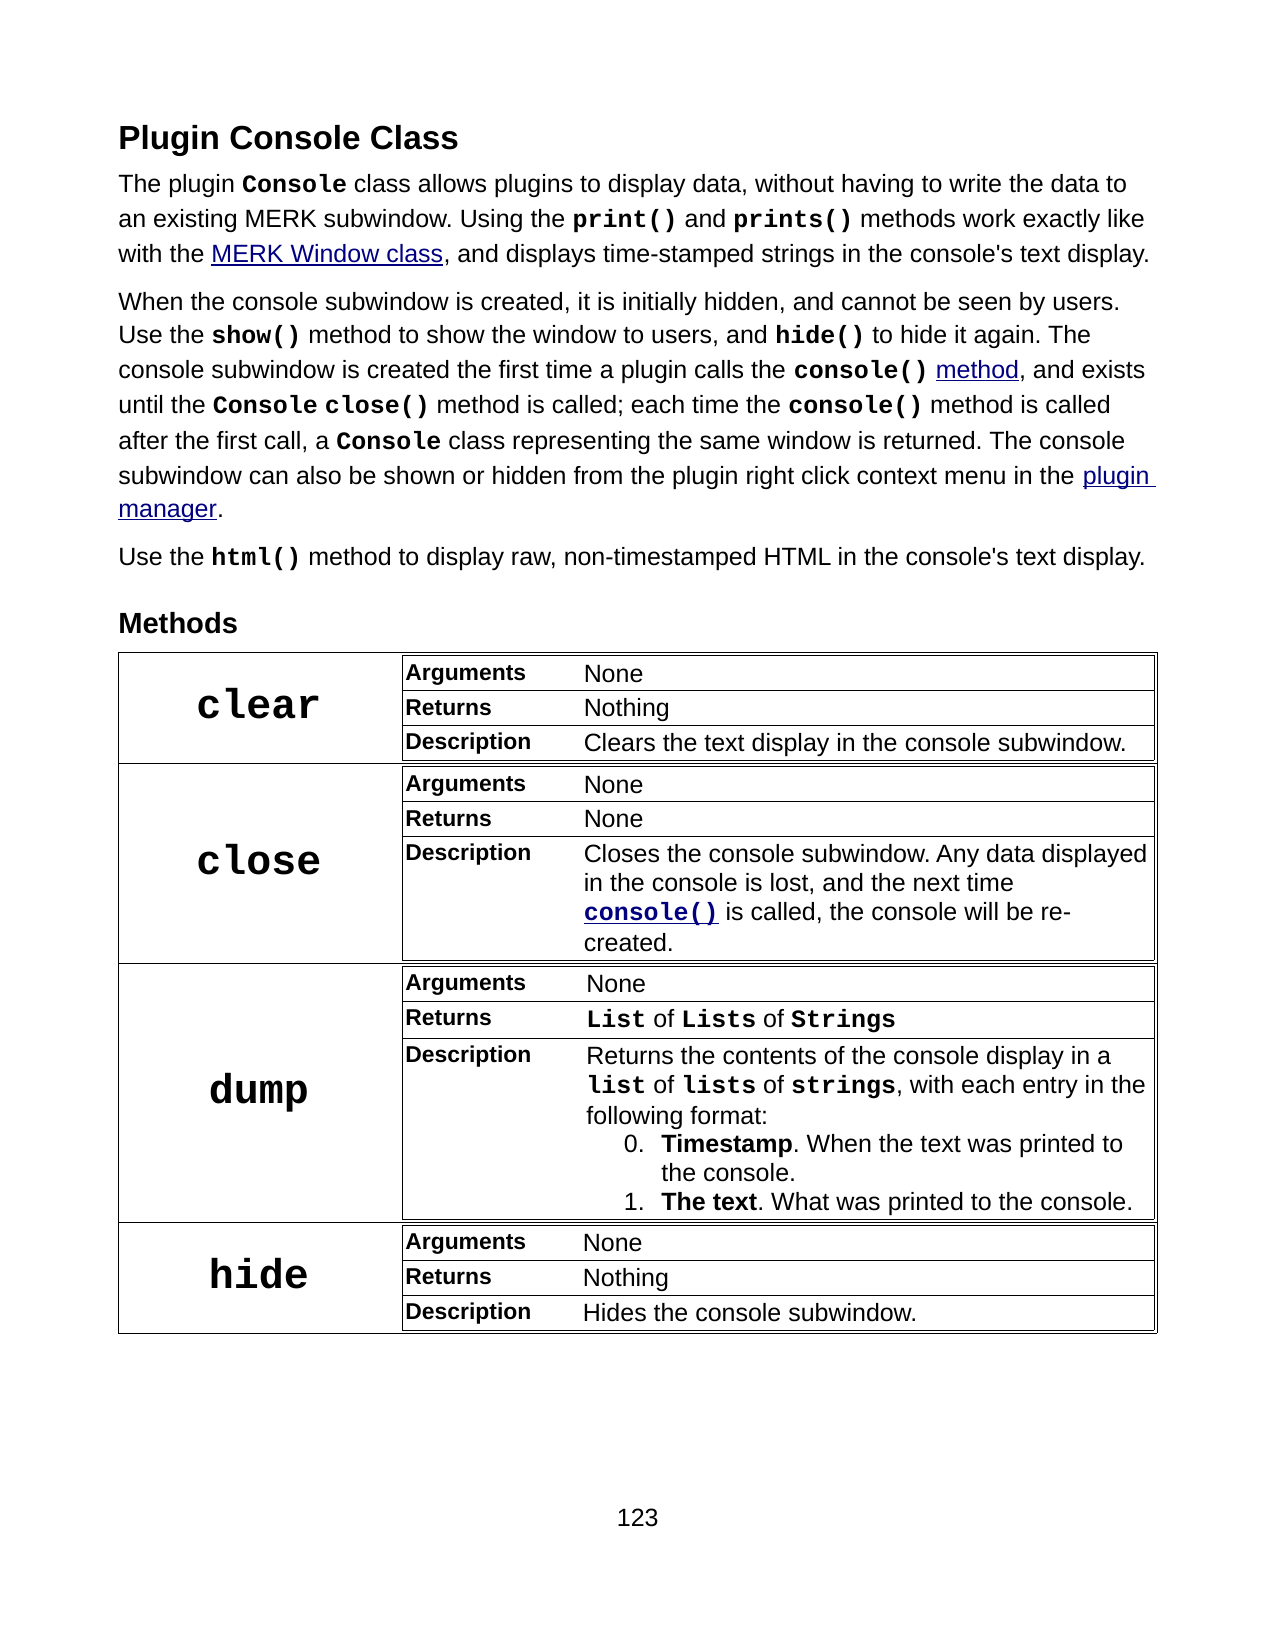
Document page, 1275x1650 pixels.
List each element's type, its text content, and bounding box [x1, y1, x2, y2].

table_header None [581, 656, 1154, 690]
table_cell hide [119, 1223, 399, 1333]
table_cell Nothing [580, 1261, 1154, 1295]
subtitle Plugin Console Class [118, 118, 1157, 157]
table_header None [583, 967, 1154, 1001]
table_cell Description [403, 726, 581, 760]
table_cell Returns the contents of the console display in a list of lists of strings, with each entry in the following format: Timestamp. When the text was printed to the console. The text. What was printed to the console. [583, 1039, 1154, 1219]
table_cell Closes the console subwindow. Any data displayed in the console is lost, and the next time console() is called, the console will be re-created. [581, 837, 1154, 959]
table_cell Clears the text display in the console subwindow. [581, 726, 1154, 760]
table_cell None [581, 802, 1154, 836]
table_cell Returns [403, 1261, 580, 1295]
table_cell [399, 764, 1157, 963]
table_cell Returns [403, 802, 581, 836]
table_header Arguments [403, 767, 581, 801]
table_cell List of Lists of Strings [583, 1002, 1154, 1038]
table_header [399, 653, 1157, 763]
table_cell close [119, 764, 399, 963]
table_header Arguments [403, 656, 581, 690]
subtitle Methods [118, 606, 1157, 640]
table_cell Description [403, 1296, 580, 1330]
table_header Arguments [403, 1226, 580, 1260]
table_cell Description [403, 837, 581, 959]
table_cell dump [119, 964, 399, 1222]
table_cell Returns [403, 1002, 583, 1038]
table_cell Hides the console subwindow. [580, 1296, 1154, 1330]
table_cell [399, 964, 1157, 1222]
table_header None [581, 767, 1154, 801]
table_cell Description [403, 1039, 583, 1219]
table_header Arguments [403, 967, 583, 1001]
table_cell [399, 1223, 1157, 1333]
text When the console subwindow is created, it is initially hidden, and cannot be seen by users. Use the show() method to show the window to users, and hide() to hide it again. The console subwindow is created the first time a plugin calls the console() method, and exists until the Console close() method is called; each time the console() method is called after the first call, a Console class representing the same window is returned. The console subwindow can also be shown or hidden from the plugin right click context menu in the plugin manager. [118, 287, 1157, 523]
text Use the html() method to display raw, non-timestamped HTML in the console's text display. [118, 542, 1157, 572]
table_header clear [119, 653, 399, 763]
table_cell Nothing [581, 691, 1154, 725]
text The plugin Console class allows plugins to display data, without having to write the data to an existing MERK subwindow. Using the print() and prints() methods work exactly like with the MERK Window class, and displays time-stamped strings in the console's text display. [118, 169, 1157, 268]
table_cell Returns [403, 691, 581, 725]
table_header None [580, 1226, 1154, 1260]
